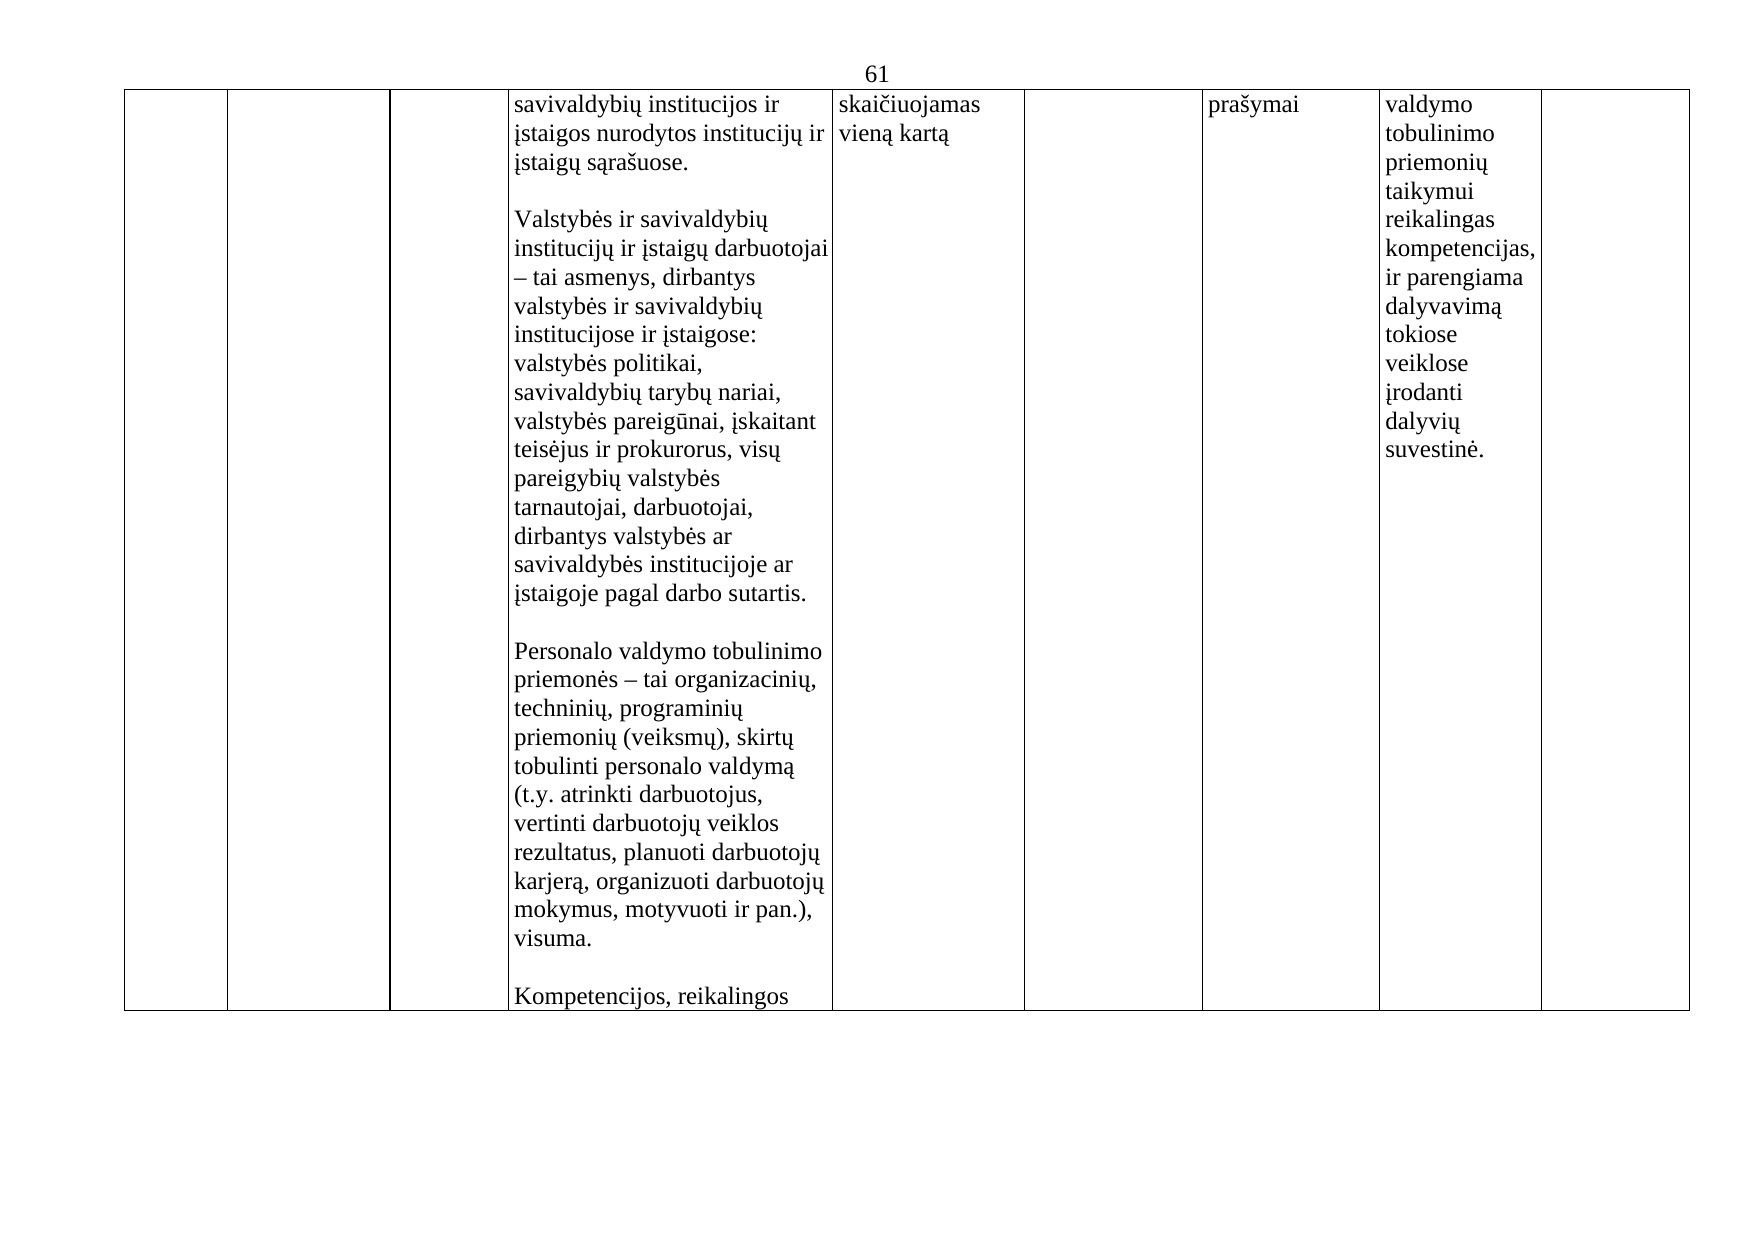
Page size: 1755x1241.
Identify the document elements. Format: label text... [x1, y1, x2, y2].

table_cell savivaldybių institucijos ir įstaigos nurodytos institucijų ir įstaigų sąrašuose. Valstybės ir savivaldybių institucijų ir įstaigų darbuotojai – tai asmenys, dirbantys valstybės ir savivaldybių institucijose ir įstaigose: valstybės politikai, savivaldybių tarybų nariai, valstybės pareigūnai, įskaitant teisėjus ir prokurorus, visų pareigybių valstybės tarnautojai, darbuotojai, dirbantys valstybės ar savivaldybės institucijoje ar įstaigoje pagal darbo sutartis. Personalo valdymo tobulinimo priemonės – tai organizacinių, techninių, programinių priemonių (veiksmų), skirtų tobulinti personalo valdymą (t.y. atrinkti darbuotojus, vertinti darbuotojų veiklos rezultatus, planuoti darbuotojų karjerą, organizuoti darbuotojų mokymus, motyvuoti ir pan.), visuma. Kompetencijos, reikalingos [509, 90, 832, 1009]
table_cell [391, 90, 508, 1009]
table_cell valdymo tobulinimo priemonių taikymui reikalingas kompetencijas, ir parengiama dalyvavimą tokiose veiklose įrodanti dalyvių suvestinė. [1380, 90, 1541, 1009]
table_cell [125, 90, 227, 1009]
table_cell prašymai [1203, 90, 1379, 1009]
table_cell skaičiuojamas vieną kartą [833, 90, 1024, 1009]
table_cell [1542, 90, 1689, 1009]
table_cell [1025, 90, 1202, 1009]
table_cell [228, 90, 389, 1009]
